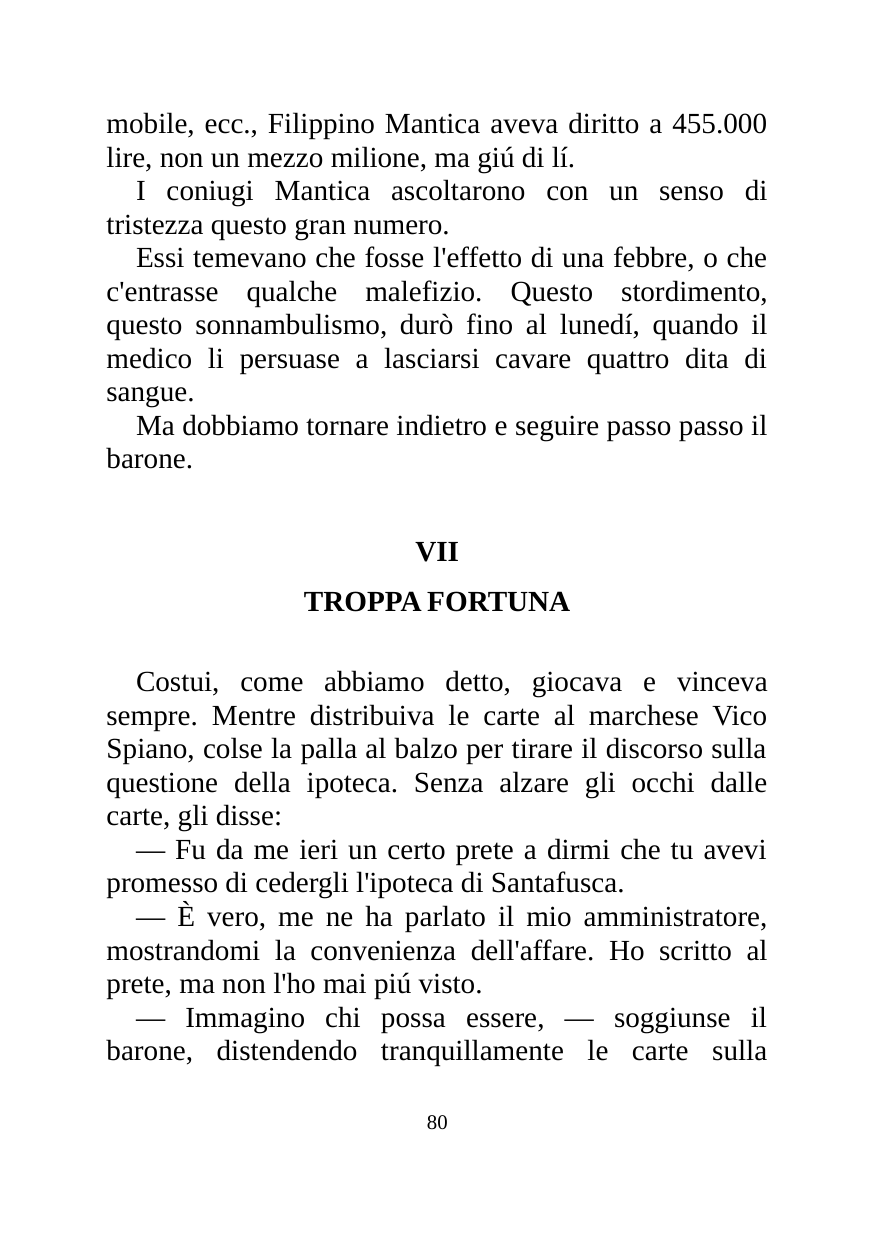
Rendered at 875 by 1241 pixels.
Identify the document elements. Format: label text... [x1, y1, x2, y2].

subtitle VII TROPPA FORTUNA [106, 534, 768, 618]
text Costui, come abbiamo detto, giocava e vinceva sempre. Mentre distribuiva le carte al marchese Vico Spiano, colse la palla al balzo per tirare il discorso sulla questione della ipoteca. Senza alzare gli occhi dalle carte, gli disse: [106, 664, 768, 832]
text — Fu da me ieri un certo prete a dirmi che tu avevi promesso di cedergli l'ipoteca di Santafusca. [106, 832, 768, 899]
text — Immagino chi possa essere, — soggiunse il barone, distendendo tranquillamente le carte sulla [106, 1000, 768, 1067]
text — È vero, me ne ha parlato il mio amministratore, mostrandomi la convenienza dell'affare. Ho scritto al prete, ma non l'ho mai piú visto. [106, 899, 768, 1000]
text mobile, ecc., Filippino Mantica aveva diritto a 455.000 lire, non un mezzo milione, ma giú di lí. [106, 106, 768, 173]
text Essi temevano che fosse l'effetto di una febbre, o che c'entrasse qualche malefizio. Questo stordimento, questo sonnambulismo, durò fino al lunedí, quando il medico li persuase a lasciarsi cavare quattro dita di sangue. [106, 240, 768, 408]
text I coniugi Mantica ascoltarono con un senso di tristezza questo gran numero. [106, 173, 768, 240]
text Ma dobbiamo tornare indietro e seguire passo passo il barone. [106, 408, 768, 475]
